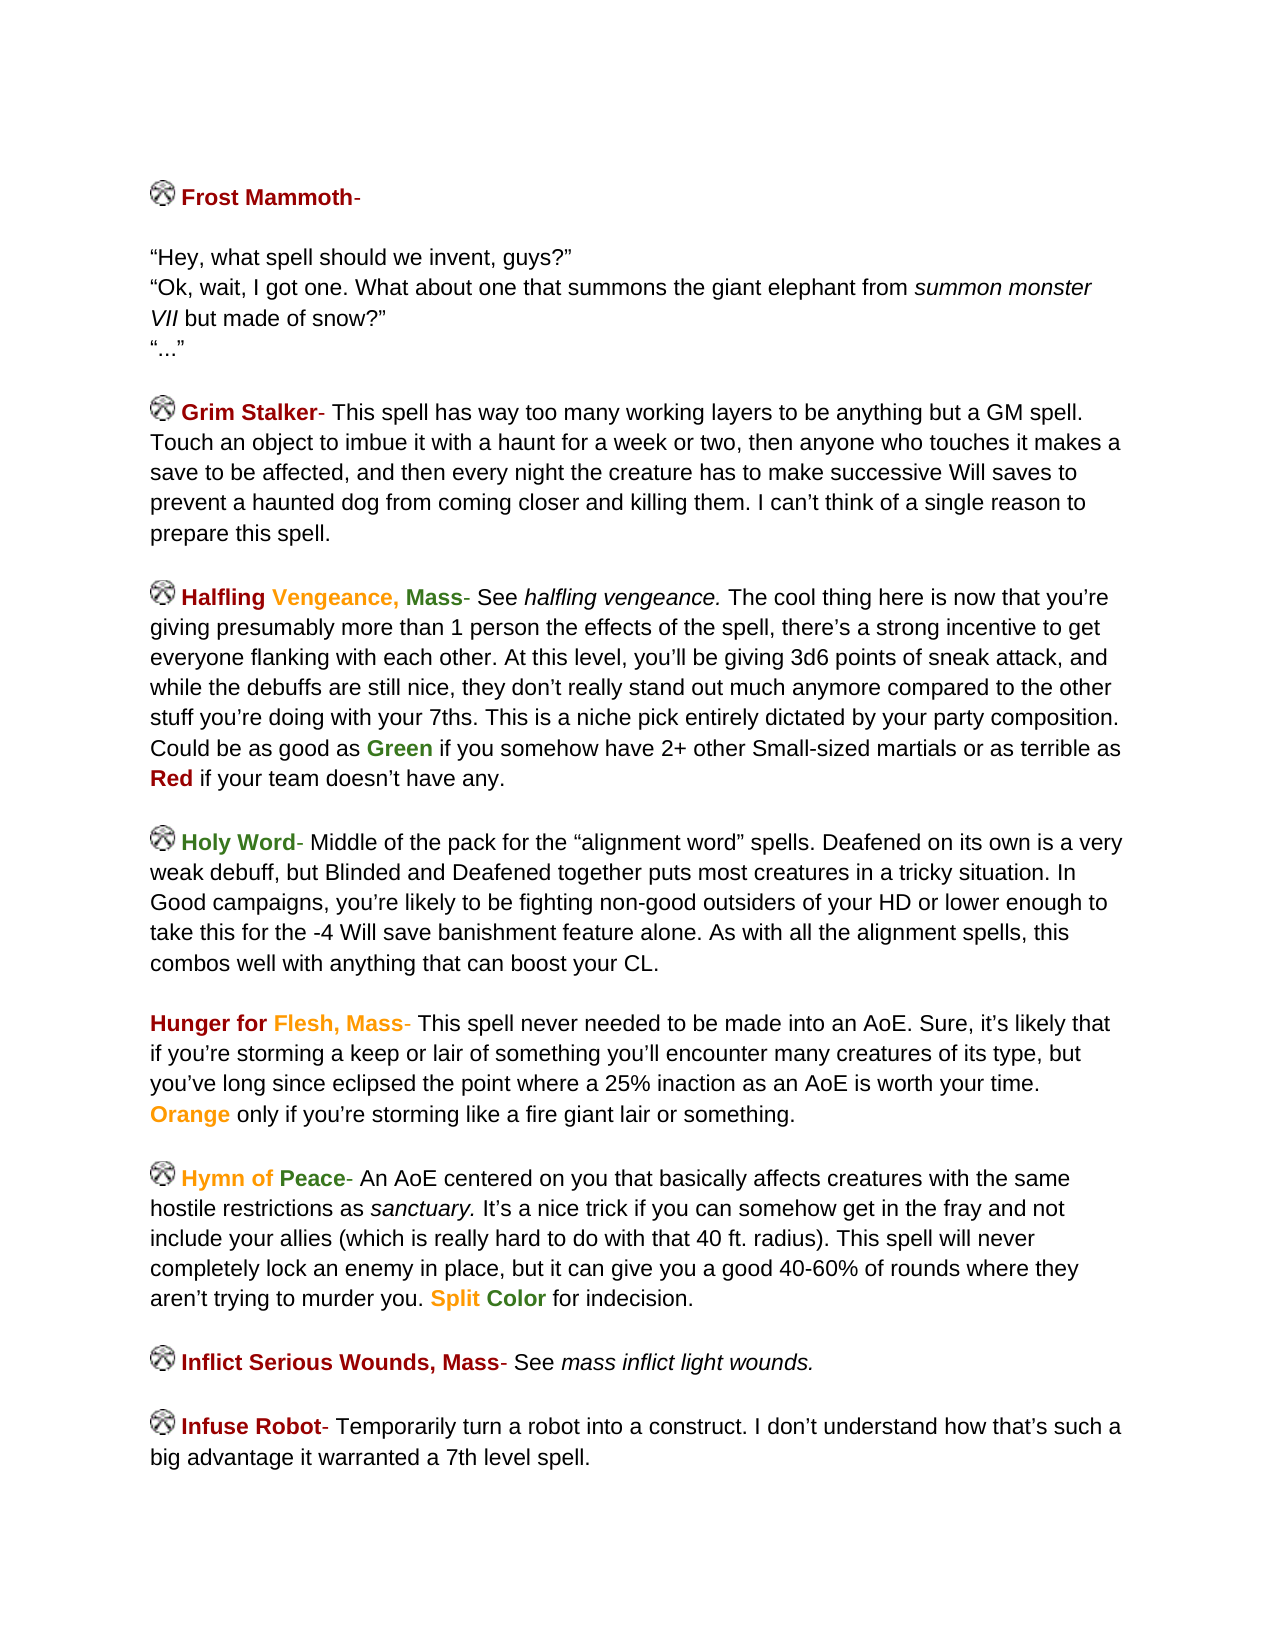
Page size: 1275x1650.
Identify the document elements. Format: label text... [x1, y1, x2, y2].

text Frost Mammoth- [150, 180, 1125, 210]
text Inflict Serious Wounds, Mass- See mass inflict light wounds. [150, 1346, 1125, 1376]
text Grim Stalker- This spell has way too many working layers to be anything but a GM spell. Touch an object to imbue it with a haunt for a week or two, then anyone who touches it makes a save to be affected, and then every night the creature has to make successive Will saves to prevent a haunted dog from coming closer and killing them. I can’t think of a single reason to prepare this spell. [150, 395, 1125, 546]
text Infuse Robot- Temporarily turn a robot into a construct. I don’t understand how that’s such a big advantage it warranted a 7th level spell. [150, 1410, 1125, 1470]
text Holy Word- Middle of the pack for the “alignment word” spells. Deafened on its own is a very weak debuff, but Blinded and Deafened together puts most creatures in a tricky situation. In Good campaigns, you’re likely to be fighting non-good outsiders of your HD or lower enough to take this for the -4 Will save banishment feature alone. As with all the alignment spells, this combos well with anything that can boost your CL. [150, 825, 1125, 976]
text Halfling Vengeance, Mass- See halfling vengeance. The cool thing here is now that you’re giving presumably more than 1 person the effects of the spell, there’s a strong incentive to get everyone flanking with each other. At this level, you’ll be giving 3d6 points of sneak attack, and while the debuffs are still nice, they don’t really stand out much anymore compared to the other stuff you’re doing with your 7ths. This is a niche pick entirely dictated by your party composition. Could be as good as Green if you somehow have 2+ other Small-sized martials or as terrible as Red if your team doesn’t have any. [150, 580, 1125, 791]
text Hunger for Flesh, Mass- This spell never needed to be made into an AoE. Sure, it’s likely that if you’re storming a keep or lair of something you’ll encounter many creatures of its type, but you’ve long since eclipsed the point where a 25% inaction as an AoE is worth your time. Orange only if you’re storming like a fire giant lair or something. [150, 1010, 1125, 1127]
text “Hey, what spell should we invent, guys?” [150, 244, 1125, 271]
text Hymn of Peace- An AoE centered on you that basically affects creatures with the same hostile restrictions as sanctuary. It’s a nice trick if you can somehow get in the fray and not include your allies (which is really hard to do with that 40 ft. radius). This spell will never completely lock an enemy in place, but it can give you a good 40-60% of rounds where they aren’t trying to murder you. Split Color for indecision. [150, 1161, 1125, 1312]
picture [150, 180, 175, 206]
text “...” [150, 335, 1125, 361]
picture [150, 1345, 175, 1371]
picture [150, 395, 175, 421]
text “Ok, wait, I got one. What about one that summons the giant elephant from summon monster VII but made of snow?” [150, 274, 1125, 331]
picture [150, 580, 175, 605]
picture [150, 1161, 175, 1186]
picture [150, 825, 175, 851]
picture [150, 1409, 175, 1435]
